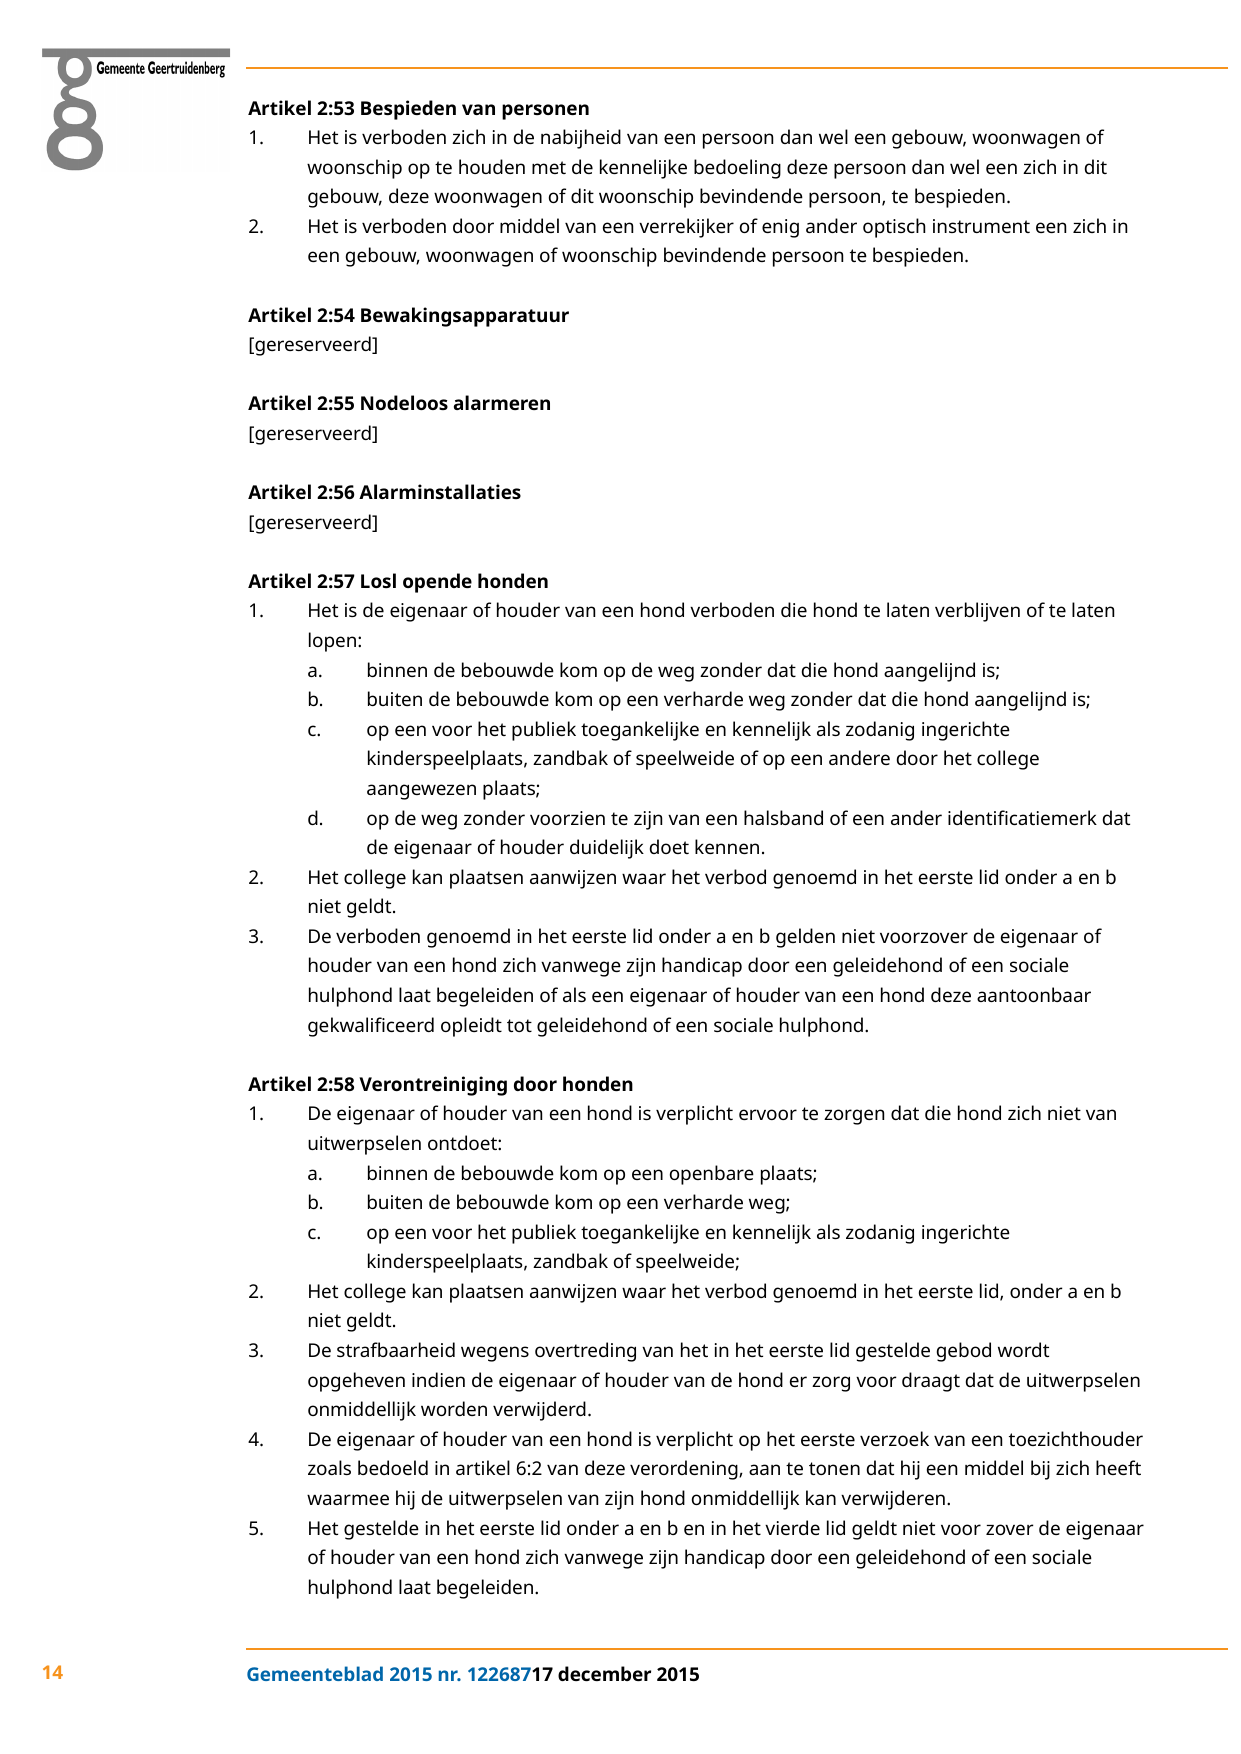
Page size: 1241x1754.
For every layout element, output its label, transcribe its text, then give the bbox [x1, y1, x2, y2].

text [gereserveerd] [248, 420, 1152, 446]
text Artikel 2:58 Verontreiniging door honden [248, 1071, 1152, 1097]
picture [41, 47, 231, 172]
list Het college kan plaatsen aanwijzen waar het verbod genoemd in het eerste lid onder a en b niet geldt. [248, 864, 1152, 919]
text [gereserveerd] [248, 509, 1152, 535]
text Artikel 2:57 Losl opende honden [248, 568, 1152, 594]
list buiten de bebouwde kom op een verharde weg; [307, 1189, 1152, 1215]
text Artikel 2:54 Bewakingsapparatuur [248, 302, 1152, 328]
list De verboden genoemd in het eerste lid onder a en b gelden niet voorzover de eigenaar of houder van een hond zich vanwege zijn handicap door een geleidehond of een sociale hulphond laat begeleiden of als een eigenaar of houder van een hond deze aantoonbaar gekwalificeerd opleidt tot geleidehond of een sociale hulphond. [248, 923, 1152, 1038]
text [gereserveerd] [248, 331, 1152, 357]
list Het is verboden door middel van een verrekijker of enig ander optisch instrument een zich in een gebouw, woonwagen of woonschip bevindende persoon te bespieden. [248, 213, 1152, 268]
list Het is verboden zich in de nabijheid van een persoon dan wel een gebouw, woonwagen of woonschip op te houden met de kennelijke bedoeling deze persoon dan wel een zich in dit gebouw, deze woonwagen of dit woonschip bevindende persoon, te bespieden. [248, 124, 1152, 209]
list binnen de bebouwde kom op een openbare plaats; [307, 1160, 1152, 1186]
list De eigenaar of houder van een hond is verplicht ervoor te zorgen dat die hond zich niet van uitwerpselen ontdoet: [248, 1101, 1152, 1156]
list binnen de bebouwde kom op de weg zonder dat die hond aangelijnd is; [307, 657, 1152, 683]
list De eigenaar of houder van een hond is verplicht op het eerste verzoek van een toezichthouder zoals bedoeld in artikel 6:2 van deze verordening, aan te tonen dat hij een middel bij zich heeft waarmee hij de uitwerpselen van zijn hond onmiddellijk kan verwijderen. [248, 1426, 1152, 1511]
list Het gestelde in het eerste lid onder a en b en in het vierde lid geldt niet voor zover de eigenaar of houder van een hond zich vanwege zijn handicap door een geleidehond of een sociale hulphond laat begeleiden. [248, 1515, 1152, 1600]
list op de weg zonder voorzien te zijn van een halsband of een ander identificatiemerk dat de eigenaar of houder duidelijk doet kennen. [307, 805, 1152, 860]
text Artikel 2:53 Bespieden van personen [248, 95, 1152, 121]
list op een voor het publiek toegankelijke en kennelijk als zodanig ingerichte kinderspeelplaats, zandbak of speelweide; [307, 1219, 1152, 1274]
list op een voor het publiek toegankelijke en kennelijk als zodanig ingerichte kinderspeelplaats, zandbak of speelweide of op een andere door het college aangewezen plaats; [307, 716, 1152, 801]
list De strafbaarheid wegens overtreding van het in het eerste lid gestelde gebod wordt opgeheven indien de eigenaar of houder van de hond er zorg voor draagt dat de uitwerpselen onmiddellijk worden verwijderd. [248, 1337, 1152, 1422]
list Het is de eigenaar of houder van een hond verboden die hond te laten verblijven of te laten lopen: [248, 598, 1152, 653]
text Artikel 2:56 Alarminstallaties [248, 479, 1152, 505]
list buiten de bebouwde kom op een verharde weg zonder dat die hond aangelijnd is; [307, 686, 1152, 712]
list Het college kan plaatsen aanwijzen waar het verbod genoemd in het eerste lid, onder a en b niet geldt. [248, 1278, 1152, 1333]
text Artikel 2:55 Nodeloos alarmeren [248, 391, 1152, 416]
